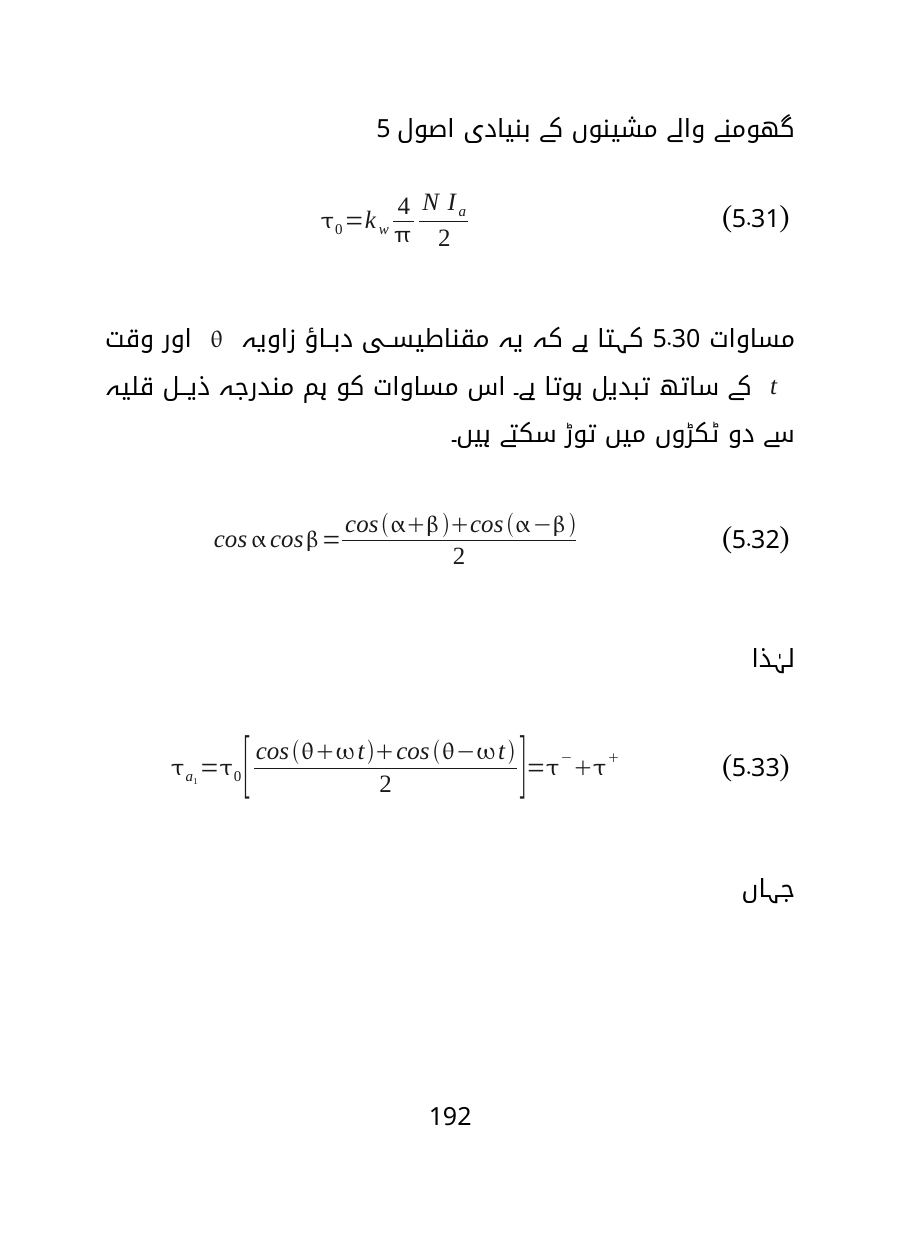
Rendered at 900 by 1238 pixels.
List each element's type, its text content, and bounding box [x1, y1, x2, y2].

text لہٰذا [105, 635, 795, 682]
table_header (5.32) [678, 504, 795, 588]
table_header [105, 504, 678, 588]
text جہاں [105, 866, 795, 913]
table_header (5.33) [677, 729, 795, 819]
table_header (5.31) [677, 182, 795, 269]
table_header [105, 182, 677, 269]
text مساوات 5.30 کہتا ہے کہ یہ مقناطیسی دباؤ زاویہاور وقتکے ساتھ تبدیل ہوتا ہے۔ اس مساوات کو ہم مندرجہ ذیل قلیہ سے دو ٹکڑوں میں توڑ سکتے ہیں۔ [105, 316, 795, 458]
table_header [105, 729, 677, 819]
